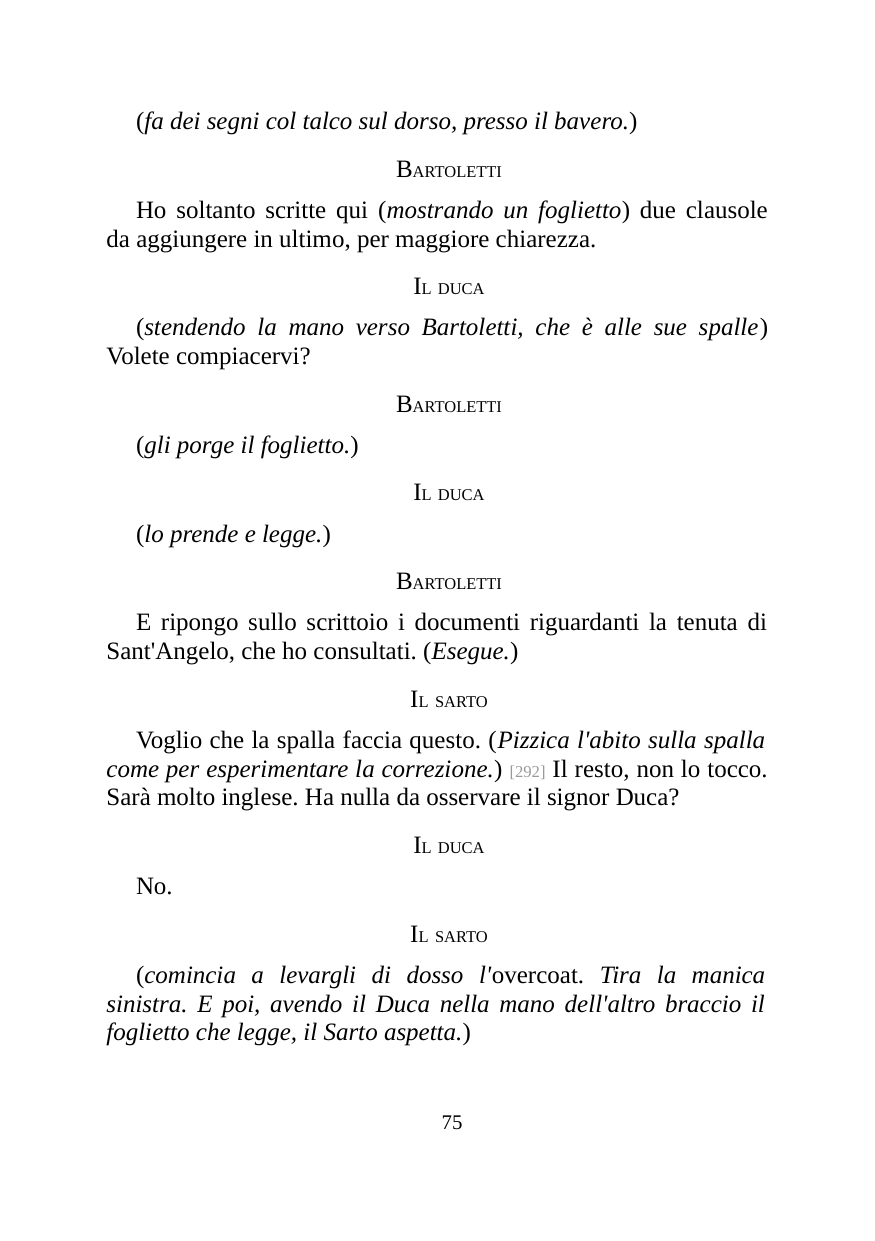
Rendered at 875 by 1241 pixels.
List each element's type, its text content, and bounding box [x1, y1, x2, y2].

text Il sarto [106, 684, 768, 712]
text Il duca [106, 271, 768, 300]
text (gli porge il foglietto.) [106, 430, 768, 459]
text (comincia a levargli di dosso l'overcoat. Tira la manica sinistra. E poi, avendo il Duca nella mano dell'altro braccio il foglietto che legge, il Sarto aspetta.) [106, 960, 768, 1046]
text Bartoletti [106, 566, 768, 595]
text Il duca [106, 830, 768, 859]
text Bartoletti [106, 389, 768, 417]
text No. [106, 871, 768, 900]
text (lo prende e legge.) [106, 519, 768, 547]
text Voglio che la spalla faccia questo. (Pizzica l'abito sulla spalla come per esperimentare la correzione.) [292] Il resto, non lo tocco. Sarà molto inglese. Ha nulla da osservare il signor Duca? [106, 725, 768, 811]
text Il duca [106, 477, 768, 506]
text E ripongo sullo scrittoio i documenti riguardanti la tenuta di Sant'Angelo, che ho consultati. (Esegue.) [106, 607, 768, 665]
text Bartoletti [106, 154, 768, 182]
text (fa dei segni col talco sul dorso, presso il bavero.) [106, 106, 768, 135]
text Ho soltanto scritte qui (mostrando un foglietto) due clausole da aggiungere in ultimo, per maggiore chiarezza. [106, 195, 768, 252]
text Il sarto [106, 919, 768, 947]
text (stendendo la mano verso Bartoletti, che è alle sue spalle) Volete compiacervi? [106, 312, 768, 370]
